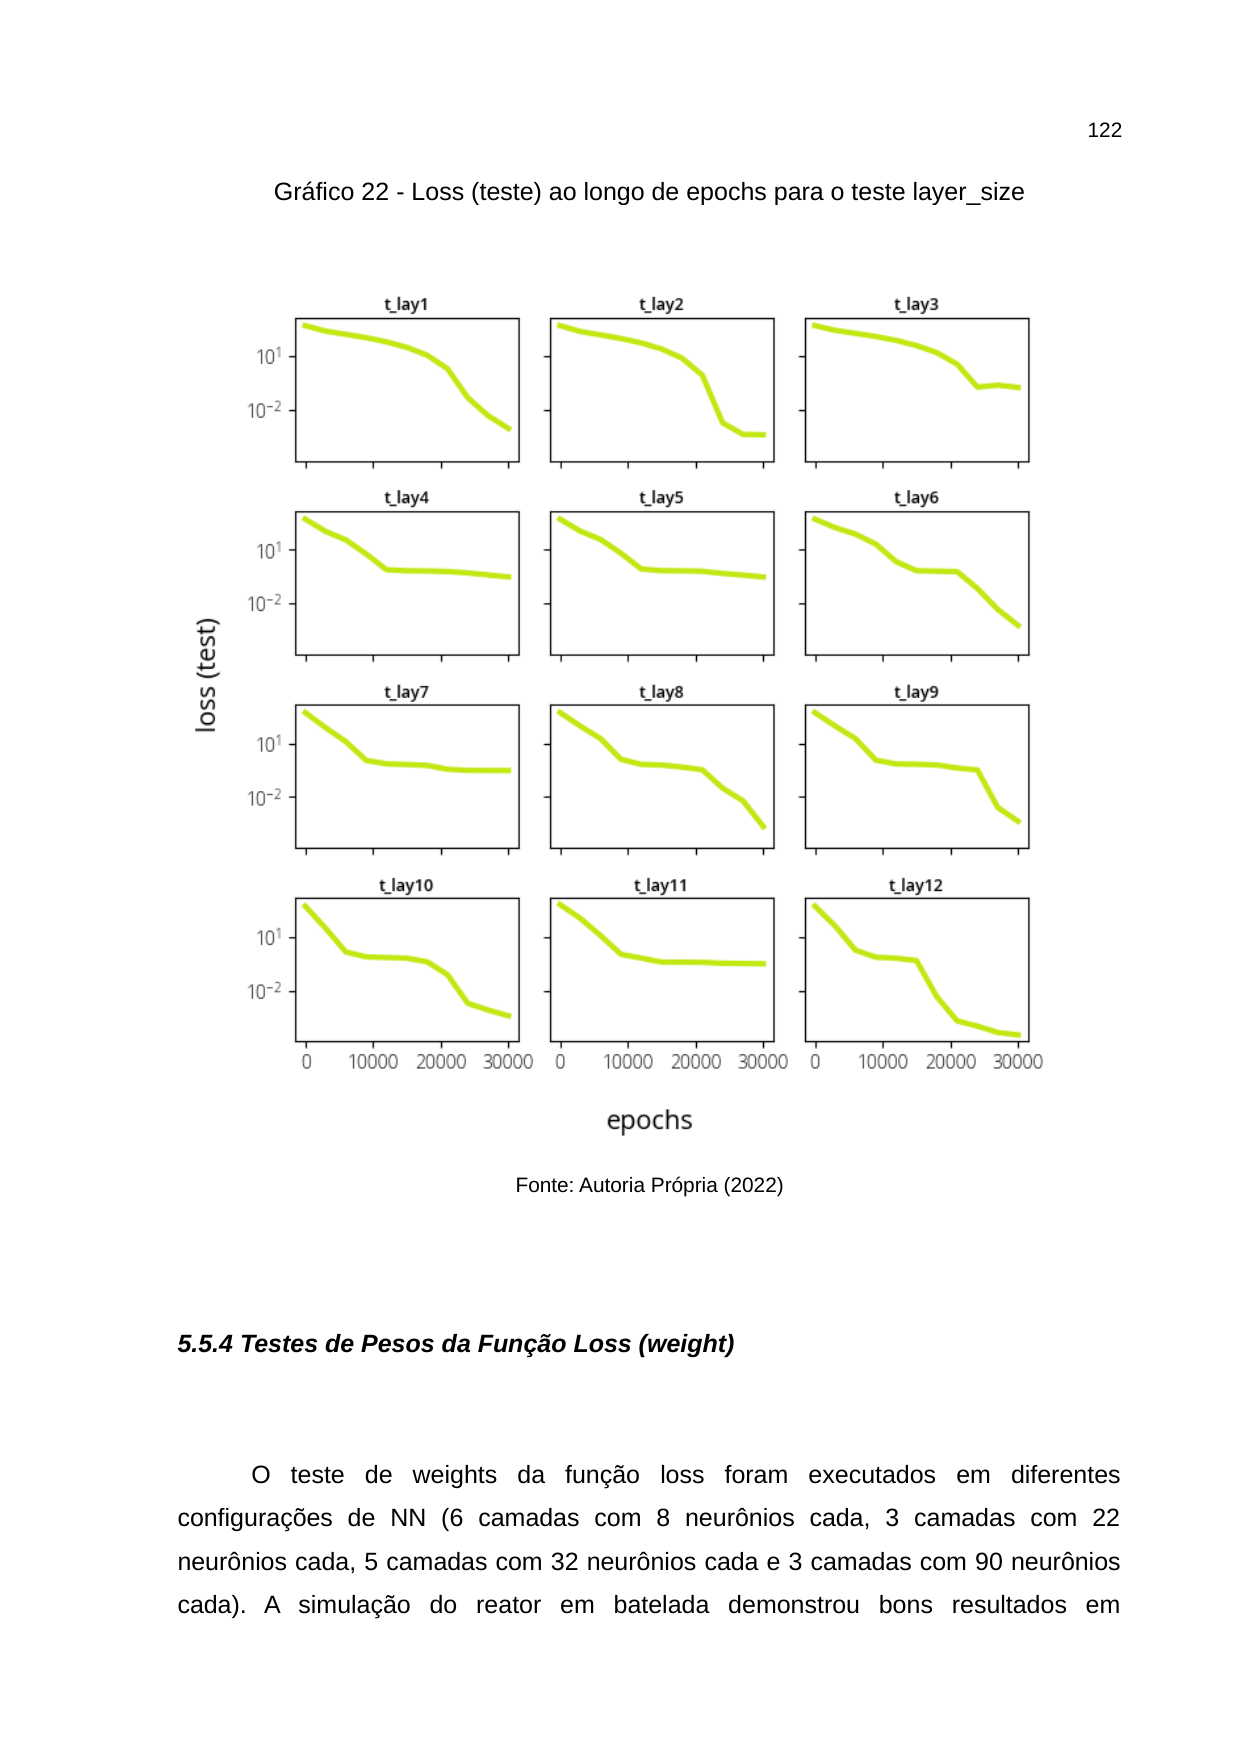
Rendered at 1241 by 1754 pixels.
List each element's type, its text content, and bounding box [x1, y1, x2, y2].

subtitle Testes de Pesos da Função Loss (weight) [177, 1328, 1122, 1357]
text Gráfico 22 - Loss (teste) ao longo de epochs para o teste layer_size [177, 177, 1122, 205]
text Fonte: Autoria Própria (2022) [177, 1173, 1122, 1197]
text O teste de weights da função loss foram executados em diferentes configurações de NN (6 camadas com 8 neurônios cada, 3 camadas com 22 neurônios cada, 5 camadas com 32 neurônios cada e 3 camadas com 90 neurônios cada). A simulação do reator em batelada demonstrou bons resultados em [177, 1460, 1122, 1618]
picture [177, 205, 1123, 1145]
